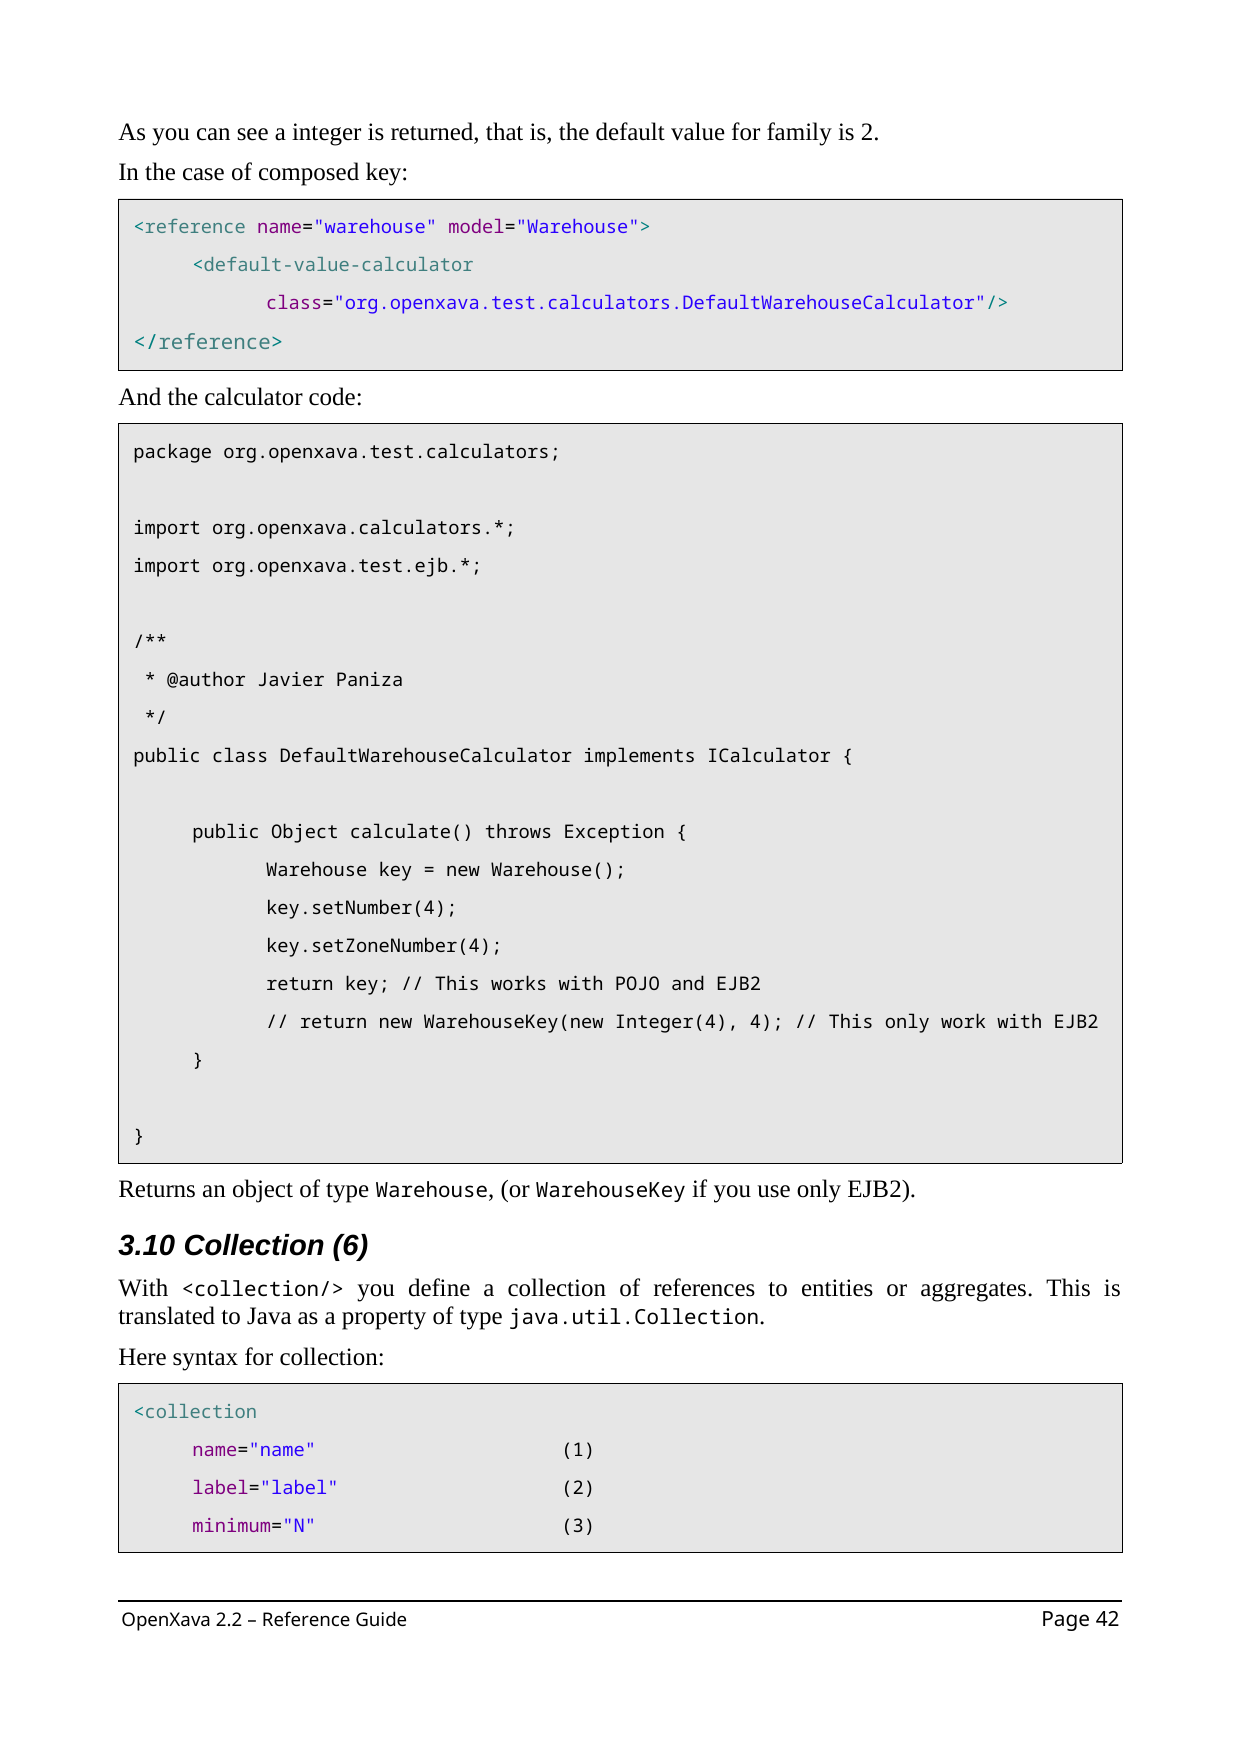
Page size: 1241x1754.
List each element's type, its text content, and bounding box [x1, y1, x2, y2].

text return key; // This works with POJO and EJB2 [119, 956, 1122, 994]
text key.setZoneNumber(4); [119, 918, 1122, 956]
text public Object calculate() throws Exception { [119, 803, 1122, 842]
text Here syntax for collection: [118, 1343, 1122, 1371]
text minimum="N" (3) [119, 1497, 1122, 1552]
text key.setNumber(4); [119, 879, 1122, 918]
text In the case of composed key: [118, 158, 1122, 186]
text import org.openxava.calculators.*; [119, 499, 1122, 537]
subtitle Collection (6) [118, 1229, 1122, 1261]
text </reference> [119, 313, 1122, 370]
text Warehouse key = new Warehouse(); [119, 842, 1122, 879]
text With <collection/> you define a collection of references to entities or aggregates. This is translated to Java as a property of type java.util.Collection. [118, 1274, 1122, 1330]
text * @author Javier Paniza [119, 651, 1122, 689]
text } [119, 1108, 1122, 1163]
text name="name" (1) [119, 1421, 1122, 1459]
text /** [119, 613, 1122, 651]
text <default-value-calculator [119, 237, 1122, 274]
text } [119, 1032, 1122, 1070]
text // return new WarehouseKey(new Integer(4), 4); // This only work with EJB2 [119, 994, 1122, 1032]
text Returns an object of type Warehouse, (or WarehouseKey if you use only EJB2). [118, 1176, 1122, 1204]
text package org.openxava.test.calculators; [119, 424, 1122, 461]
text import org.openxava.test.ejb.*; [119, 537, 1122, 575]
text public class DefaultWarehouseCalculator implements ICalculator { [119, 727, 1122, 766]
text label="label" (2) [119, 1459, 1122, 1497]
text <collection [119, 1384, 1122, 1421]
text As you can see a integer is returned, that is, the default value for family is 2. [118, 118, 1122, 146]
text And the calculator code: [118, 383, 1122, 411]
text <reference name="warehouse" model="Warehouse"> [119, 200, 1122, 237]
text */ [119, 689, 1122, 727]
text class="org.openxava.test.calculators.DefaultWarehouseCalculator"/> [119, 274, 1122, 313]
